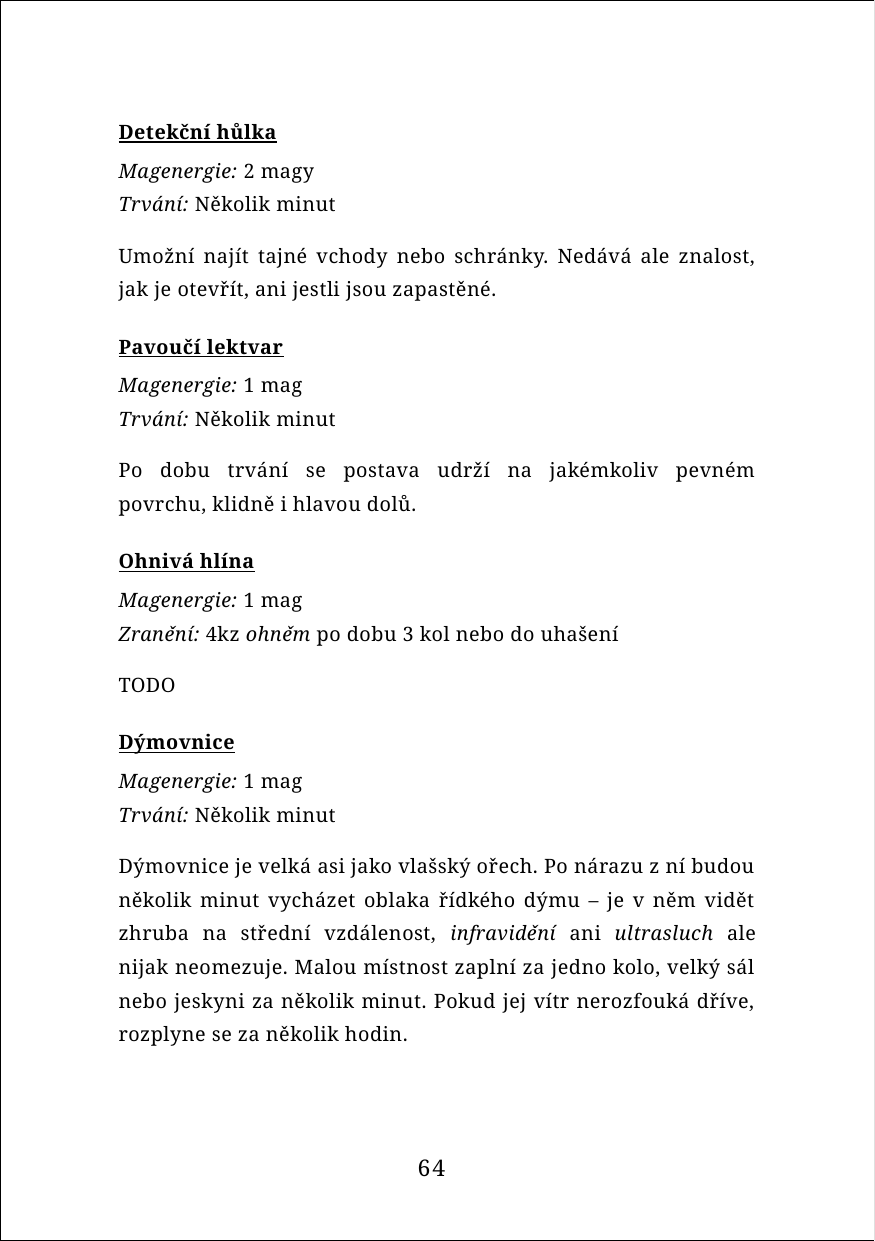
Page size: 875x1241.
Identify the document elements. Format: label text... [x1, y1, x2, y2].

text Dýmovnice je velká asi jako vlašský ořech. Po nárazu z ní budou několik minut vycházet oblaka řídkého dýmu – je v něm vidět zhruba na střední vzdálenost, infravidění ani ultrasluch ale nijak neomezuje. Malou místnost zaplní za jedno kolo, velký sál nebo jeskyni za několik minut. Pokud jej vítr nerozfouká dříve, rozplyne se za několik hodin. [118, 852, 756, 1048]
text Magenergie: 2 magy Trvání: Několik minut [118, 157, 756, 218]
text Po dobu trvání se postava udrží na jakémkoliv pevném povrchu, klidně i hlavou dolů. [118, 457, 756, 517]
text TODO [118, 671, 756, 698]
subtitle Dýmovnice [118, 729, 756, 756]
text Magenergie: 1 mag Trvání: Několik minut [118, 767, 756, 828]
text Magenergie: 1 mag Trvání: Několik minut [118, 372, 756, 432]
subtitle Detekční hůlka [118, 118, 756, 145]
subtitle Ohnivá hlína [118, 548, 756, 574]
subtitle Pavoučí lektvar [118, 333, 756, 360]
text Magenergie: 1 mag Zranění: 4kz ohněm po dobu 3 kol nebo do uhašení [118, 586, 756, 647]
text Umožní najít tajné vchody nebo schránky. Nedává ale znalost, jak je otevřít, ani jestli jsou zapastěné. [118, 242, 756, 303]
